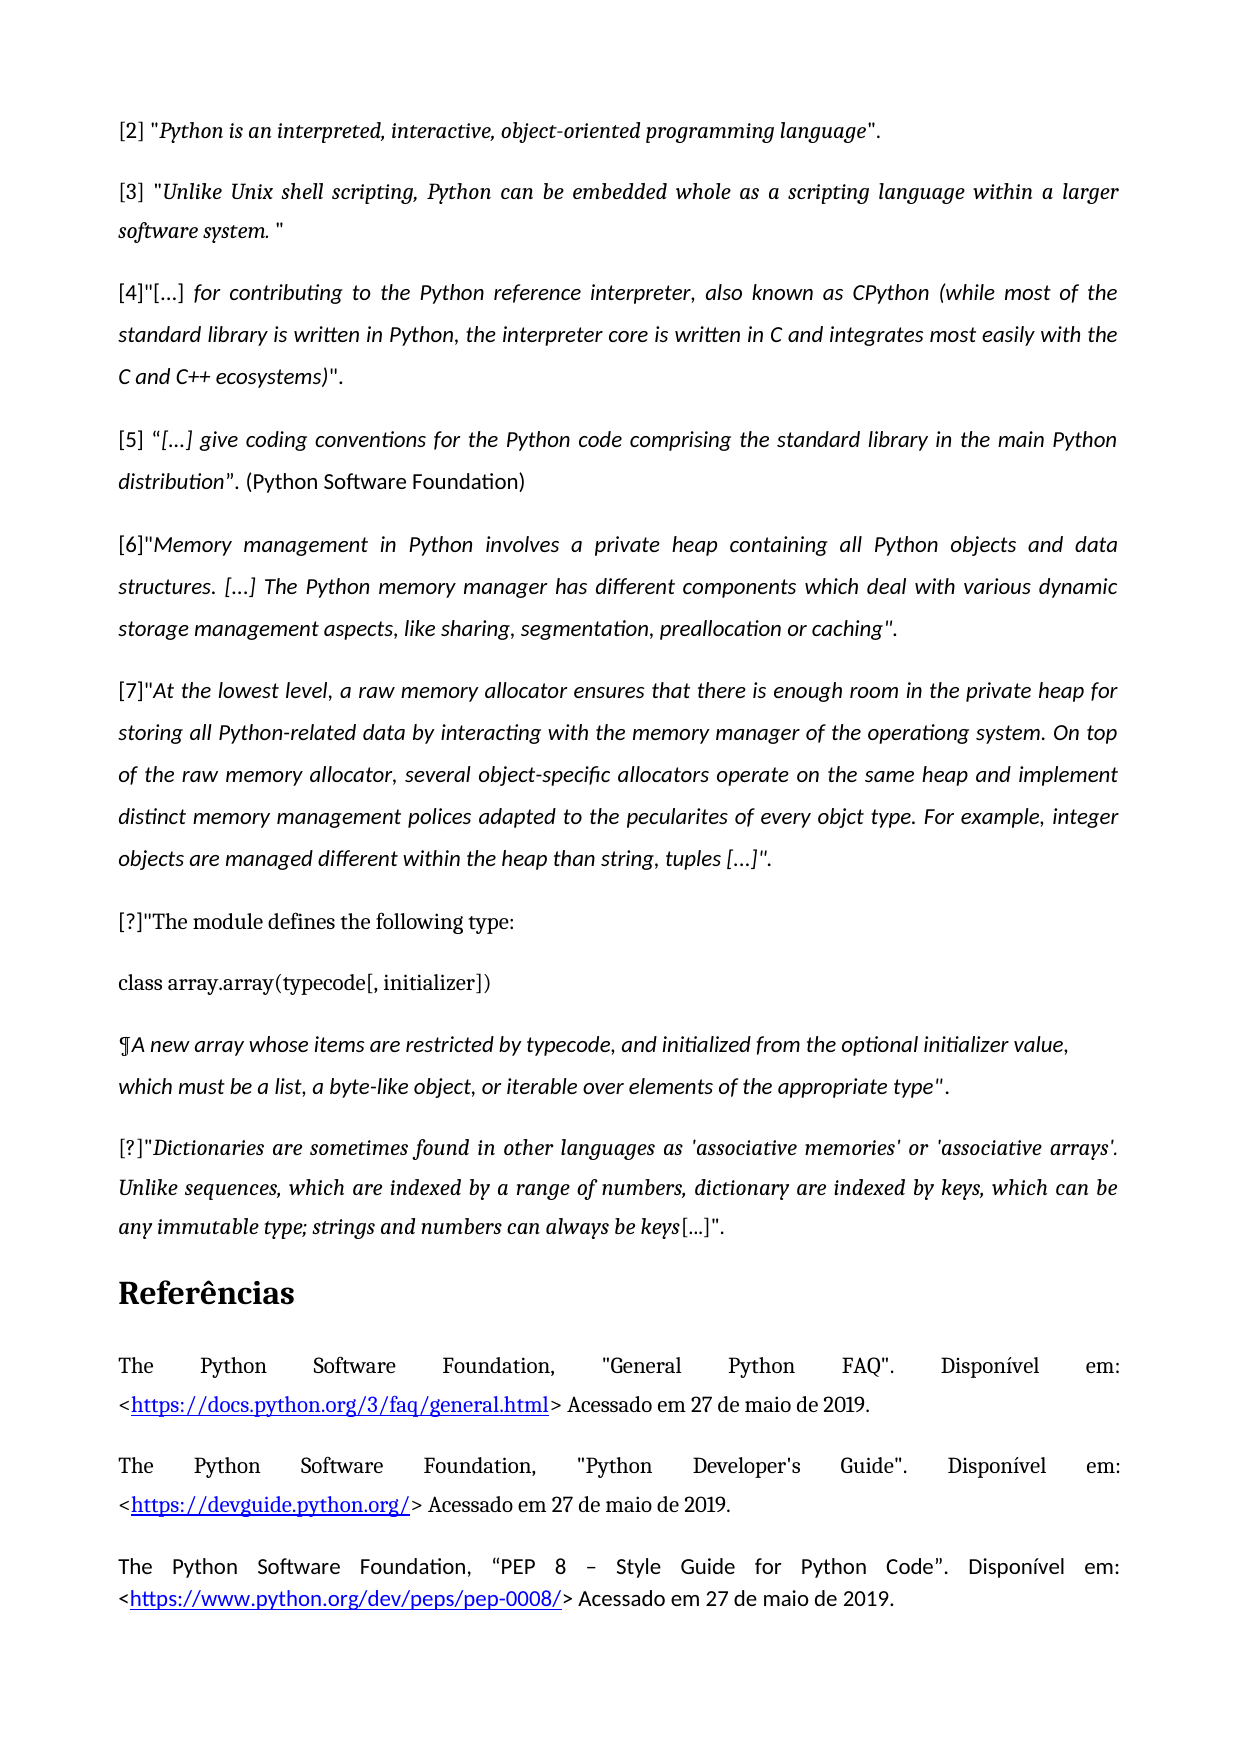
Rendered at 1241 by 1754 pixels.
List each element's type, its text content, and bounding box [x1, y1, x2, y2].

text [6]"Memory management in Python involves a private heap containing all Python objects and data structures. [...] The Python memory manager has different components which deal with various dynamic storage management aspects, like sharing, segmentation, preallocation or caching". [118, 530, 1122, 642]
text [2] "Python is an interpreted, interactive, object-oriented programming language". [118, 118, 1122, 144]
text Referências [118, 1274, 1122, 1313]
text [4]"[...] for contributing to the Python reference interpreter, also known as CPython (while most of the standard library is written in Python, the interpreter core is written in C and integrates most easily with the C and C++ ecosystems)". [118, 278, 1122, 390]
text The Python Software Foundation, “PEP 8 – Style Guide for Python Code”. Disponível em: <https://www.python.org/dev/peps/pep-0008/> Acessado em 27 de maio de 2019. [118, 1552, 1122, 1613]
text [7]"At the lowest level, a raw memory allocator ensures that there is enough room in the private heap for storing all Python-related data by interacting with the memory manager of the operationg system. On top of the raw memory allocator, several object-specific allocators operate on the same heap and implement distinct memory management polices adapted to the pecularites of every objct type. For example, integer objects are managed different within the heap than string, tuples [...]". [118, 677, 1122, 872]
text class array.array(typecode[, initializer]) [118, 970, 1122, 996]
text [?]"The module defines the following type: [118, 907, 1122, 935]
text The Python Software Foundation, "Python Developer's Guide". Disponível em: <https://devguide.python.org/> Acessado em 27 de maio de 2019. [118, 1453, 1122, 1518]
text The Python Software Foundation, "General Python FAQ". Disponível em: <https://docs.python.org/3/faq/general.html> Acessado em 27 de maio de 2019. [118, 1353, 1122, 1419]
text [?]"Dictionaries are sometimes found in other languages as 'associative memories' or 'associative arrays'. Unlike sequences, which are indexed by a range of numbers, dictionary are indexed by keys, which can be any immutable type; strings and numbers can always be keys[...]". [118, 1135, 1122, 1241]
text [5] “[...] give coding conventions for the Python code comprising the standard library in the main Python distribution”. (Python Software Foundation) [118, 425, 1122, 495]
text [3] "Unlike Unix shell scripting, Python can be embedded whole as a scripting language within a larger software system. " [118, 178, 1122, 244]
text ¶A new array whose items are restricted by typecode, and initialized from the optional initializer value, which must be a list, a byte-like object, or iterable over elements of the appropriate type". [118, 1030, 1122, 1100]
